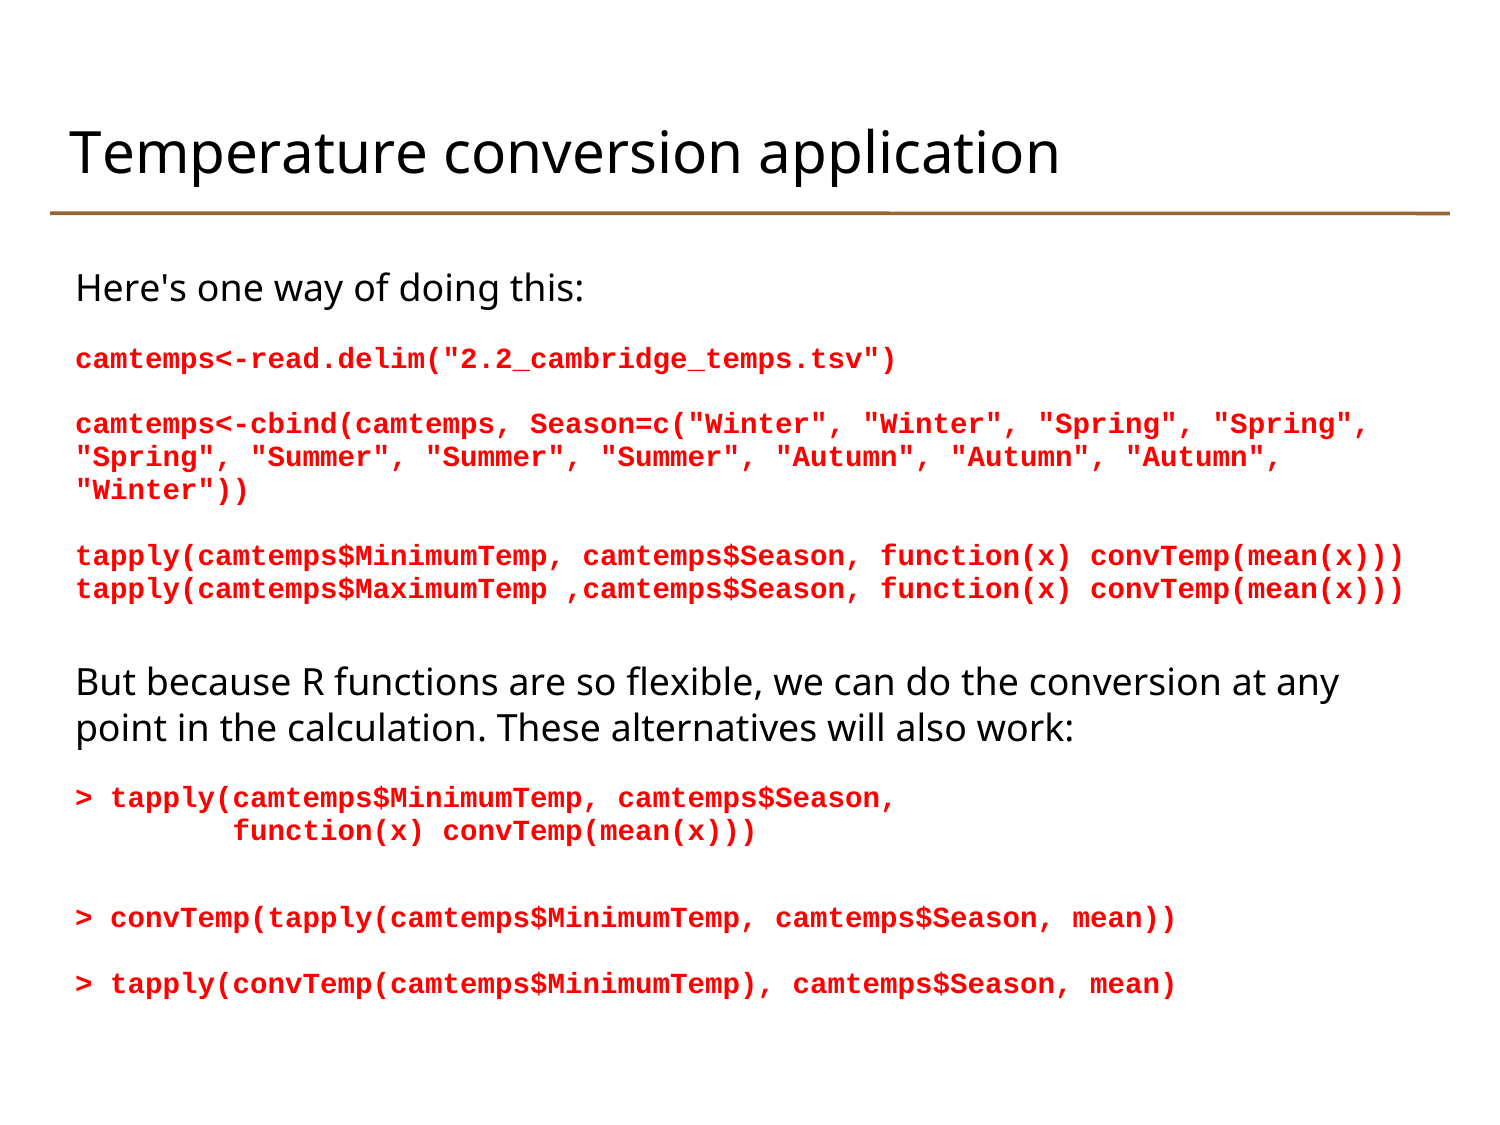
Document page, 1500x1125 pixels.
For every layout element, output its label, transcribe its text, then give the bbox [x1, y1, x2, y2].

text_box Here's one way of doing this: camtemps<-read.delim("2.2_cambridge_temps.tsv") camtemps<-cbind(camtemps, Season=c("Winter", "Winter", "Spring", "Spring", "Spring", "Summer", "Summer", "Summer", "Autumn", "Autumn", "Autumn", "Winter")) tapply(camtemps$MinimumTemp, camtemps$Season, function(x) convTemp(mean(x))) tapply(camtemps$MaximumTemp ,camtemps$Season, function(x) convTemp(mean(x))) But because R functions are so flexible, we can do the conversion at any point in the calculation. These alternatives will also work: > tapply(camtemps$MinimumTemp, camtemps$Season, function(x) convTemp(mean(x))) > convTemp(tapply(camtemps$MinimumTemp, camtemps$Season, mean)) > tapply(convTemp(camtemps$MinimumTemp), camtemps$Season, mean) [75, 263, 1425, 1006]
text_box Temperature conversion application [55, 75, 1152, 224]
